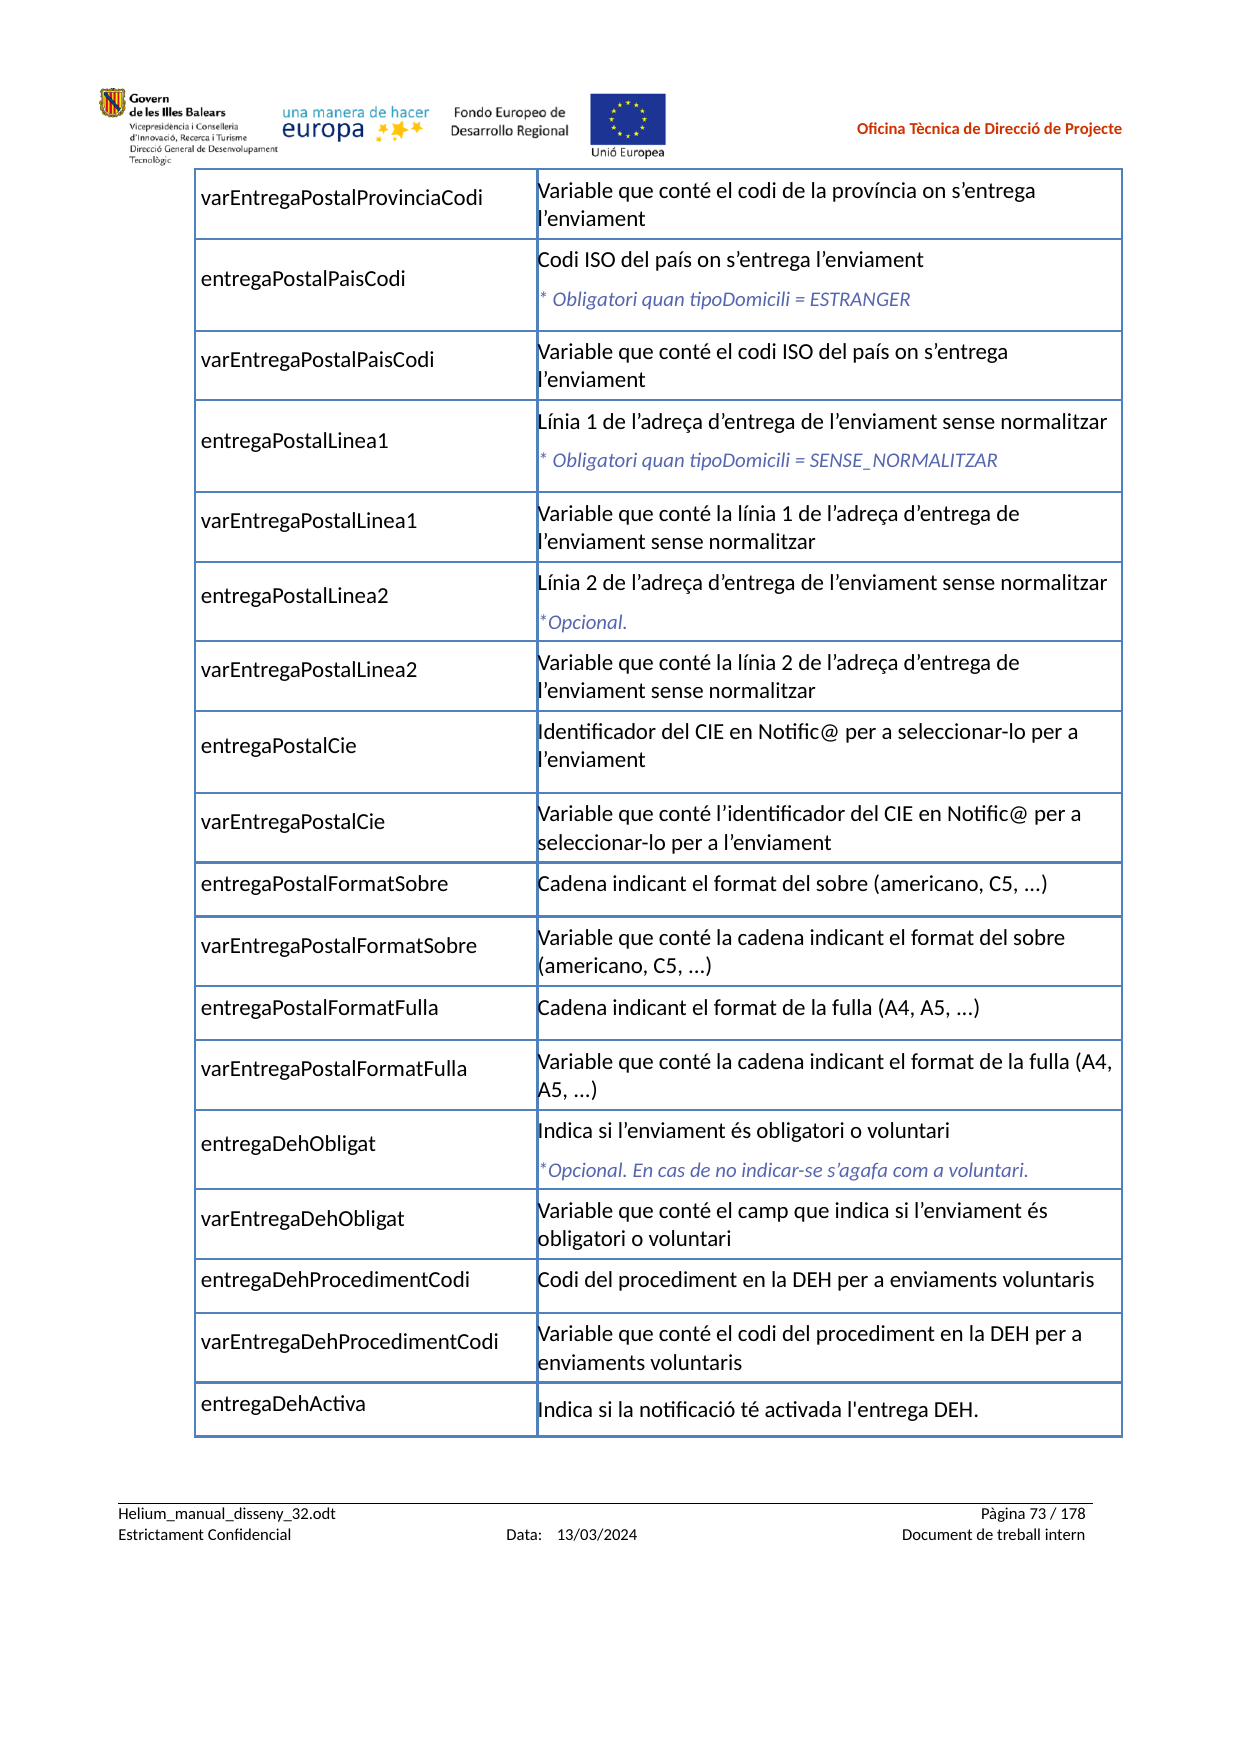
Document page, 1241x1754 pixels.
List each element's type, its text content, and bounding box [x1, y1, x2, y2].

table_cell Línia 1 de l’adreça d’entrega de l’enviament sense normalitzar * Obligatori quan tipoDomicili = SENSE_NORMALITZAR [539, 401, 1121, 491]
table_cell Variable que conté la cadena indicant el format de la fulla (A4, A5, ...) [539, 1041, 1121, 1109]
table_cell entregaDehObligat [196, 1111, 536, 1188]
table_cell Identificador del CIE en Notific@ per a seleccionar-lo per a l’enviament [539, 712, 1121, 792]
table_cell Variable que conté el camp que indica si l’enviament és obligatori o voluntari [539, 1190, 1121, 1258]
table_cell entregaPostalLinea1 [196, 401, 536, 491]
table_cell varEntregaPostalFormatFulla [196, 1041, 536, 1109]
table_cell varEntregaPostalLinea1 [196, 493, 536, 561]
table_cell Indica si l’enviament és obligatori o voluntari *Opcional. En cas de no indicar-se s’agafa com a voluntari. [539, 1111, 1121, 1188]
table_cell entregaDehActiva [196, 1384, 536, 1435]
table_cell Codi del procediment en la DEH per a enviaments voluntaris [539, 1260, 1121, 1312]
table_cell Variable que conté el codi ISO del país on s’entrega l’enviament [539, 332, 1121, 399]
table_cell Cadena indicant el format de la fulla (A4, A5, ...) [539, 987, 1121, 1039]
table_cell Variable que conté el codi de la província on s’entrega l’enviament [539, 170, 1121, 237]
table_cell Variable que conté l’identificador del CIE en Notific@ per a seleccionar-lo per a l’enviament [539, 794, 1121, 861]
table_cell Línia 2 de l’adreça d’entrega de l’enviament sense normalitzar *Opcional. [539, 563, 1121, 640]
table_cell varEntregaPostalLinea2 [196, 642, 536, 710]
table_cell entregaPostalFormatSobre [196, 864, 536, 915]
table_cell varEntregaDehProcedimentCodi [196, 1314, 536, 1381]
table_cell varEntregaDehObligat [196, 1190, 536, 1258]
picture [99, 87, 668, 166]
table_cell Variable que conté la cadena indicant el format del sobre (americano, C5, ...) [539, 918, 1121, 985]
table_cell varEntregaPostalProvinciaCodi [196, 170, 536, 237]
table_cell Cadena indicant el format del sobre (americano, C5, ...) [539, 864, 1121, 915]
table_cell Codi ISO del país on s’entrega l’enviament * Obligatori quan tipoDomicili = ESTRANGER [539, 240, 1121, 329]
table_cell entregaDehProcedimentCodi [196, 1260, 536, 1312]
table_cell varEntregaPostalFormatSobre [196, 918, 536, 985]
table_cell Variable que conté la línia 1 de l’adreça d’entrega de l’enviament sense normalitzar [539, 493, 1121, 561]
table_cell varEntregaPostalPaisCodi [196, 332, 536, 399]
table_cell entregaPostalLinea2 [196, 563, 536, 640]
table_cell Variable que conté el codi del procediment en la DEH per a enviaments voluntaris [539, 1314, 1121, 1381]
table_cell entregaPostalFormatFulla [196, 987, 536, 1039]
table_cell Variable que conté la línia 2 de l’adreça d’entrega de l’enviament sense normalitzar [539, 642, 1121, 710]
table_cell Indica si la notificació té activada l'entrega DEH. [539, 1384, 1121, 1435]
table_cell varEntregaPostalCie [196, 794, 536, 861]
table_cell entregaPostalCie [196, 712, 536, 792]
table_cell entregaPostalPaisCodi [196, 240, 536, 329]
